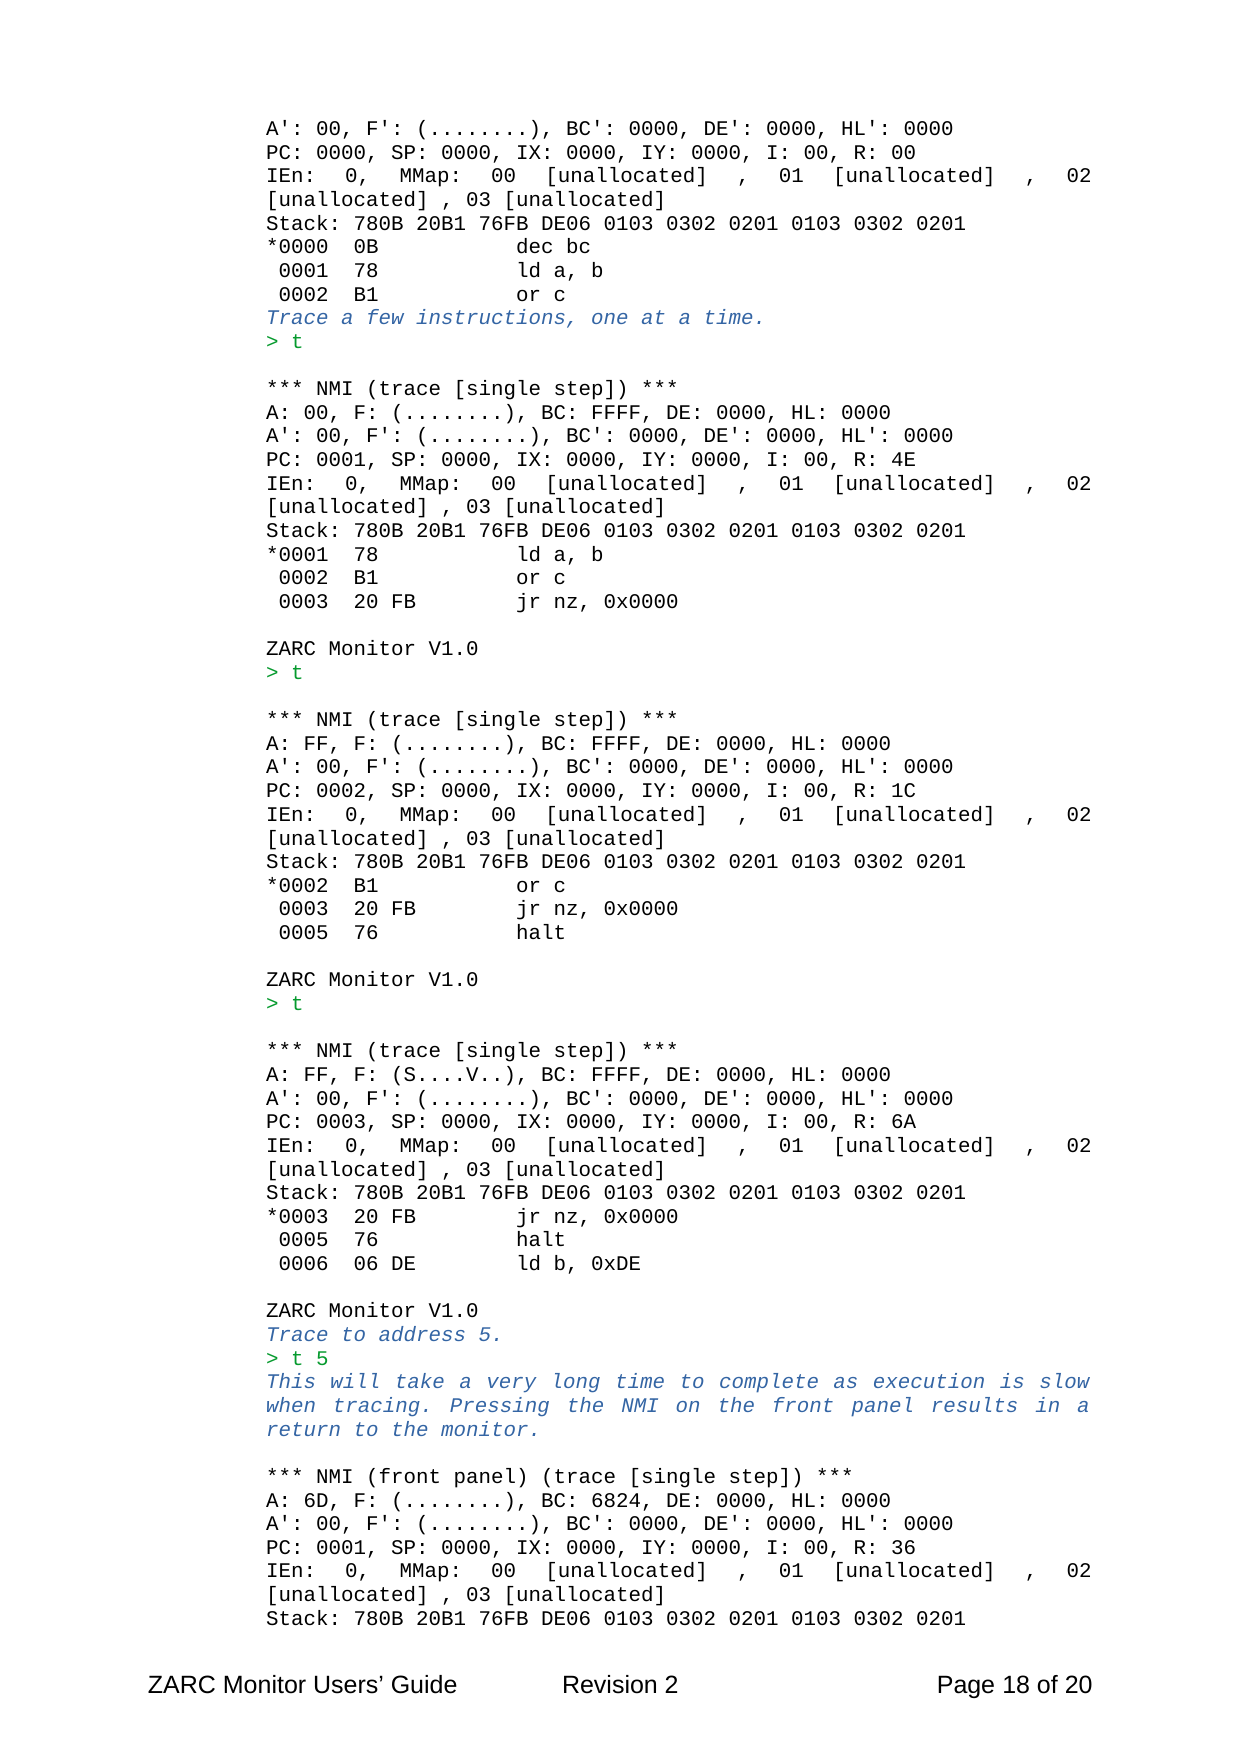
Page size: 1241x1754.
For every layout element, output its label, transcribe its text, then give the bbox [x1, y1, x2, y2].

text *** NMI (trace [single step]) *** [266, 378, 1092, 402]
text 0005 76 halt [266, 922, 1092, 946]
text *** NMI (trace [single step]) *** [266, 1040, 1092, 1064]
text *0003 20 FB jr nz, 0x0000 [266, 1206, 1092, 1229]
text ZARC Monitor V1.0 [266, 638, 1092, 662]
text > t 5 [266, 1348, 1092, 1371]
text *** NMI (trace [single step]) *** [266, 709, 1092, 733]
text A: 00, F: (........), BC: FFFF, DE: 0000, HL: 0000 [266, 402, 1092, 426]
text 0002 B1 or c [266, 284, 1092, 307]
text *** NMI (front panel) (trace [single step]) *** [266, 1466, 1092, 1489]
text > t [266, 662, 1092, 686]
text ZARC Monitor V1.0 [266, 969, 1092, 993]
text 0003 20 FB jr nz, 0x0000 [266, 591, 1092, 615]
text PC: 0001, SP: 0000, IX: 0000, IY: 0000, I: 00, R: 4E [266, 449, 1092, 473]
text Stack: 780B 20B1 76FB DE06 0103 0302 0201 0103 0302 0201 [266, 851, 1092, 875]
text PC: 0002, SP: 0000, IX: 0000, IY: 0000, I: 00, R: 1C [266, 780, 1092, 804]
text 0006 06 DE ld b, 0xDE [266, 1253, 1092, 1277]
text IEn: 0, MMap: 00 [unallocated] , 01 [unallocated] , 02 [unallocated] , 03 [unallocated] [266, 473, 1092, 520]
text Trace a few instructions, one at a time. [266, 307, 1092, 331]
text Stack: 780B 20B1 76FB DE06 0103 0302 0201 0103 0302 0201 [266, 1182, 1092, 1206]
text > t [266, 331, 1092, 354]
text Trace to address 5. [266, 1324, 1092, 1348]
text *0000 0B dec bc [266, 236, 1092, 260]
text IEn: 0, MMap: 00 [unallocated] , 01 [unallocated] , 02 [unallocated] , 03 [unallocated] [266, 1561, 1092, 1608]
text 0001 78 ld a, b [266, 260, 1092, 284]
text 0005 76 halt [266, 1229, 1092, 1253]
text PC: 0000, SP: 0000, IX: 0000, IY: 0000, I: 00, R: 00 [266, 142, 1092, 165]
text Stack: 780B 20B1 76FB DE06 0103 0302 0201 0103 0302 0201 [266, 213, 1092, 236]
text ZARC Monitor V1.0 [266, 1300, 1092, 1324]
text A': 00, F': (........), BC': 0000, DE': 0000, HL': 0000 [266, 757, 1092, 780]
text This will take a very long time to complete as execution is slow when tracing. Pressing the NMI on the front panel results in a return to the monitor. [266, 1371, 1092, 1442]
text A': 00, F': (........), BC': 0000, DE': 0000, HL': 0000 [266, 1088, 1092, 1111]
text PC: 0001, SP: 0000, IX: 0000, IY: 0000, I: 00, R: 36 [266, 1537, 1092, 1561]
text > t [266, 993, 1092, 1017]
text A': 00, F': (........), BC': 0000, DE': 0000, HL': 0000 [266, 1513, 1092, 1537]
text *0002 B1 or c [266, 875, 1092, 898]
text PC: 0003, SP: 0000, IX: 0000, IY: 0000, I: 00, R: 6A [266, 1111, 1092, 1135]
text *0001 78 ld a, b [266, 544, 1092, 567]
text A: 6D, F: (........), BC: 6824, DE: 0000, HL: 0000 [266, 1489, 1092, 1513]
text IEn: 0, MMap: 00 [unallocated] , 01 [unallocated] , 02 [unallocated] , 03 [unallocated] [266, 1135, 1092, 1182]
text IEn: 0, MMap: 00 [unallocated] , 01 [unallocated] , 02 [unallocated] , 03 [unallocated] [266, 165, 1092, 213]
text A: FF, F: (S....V..), BC: FFFF, DE: 0000, HL: 0000 [266, 1064, 1092, 1088]
text IEn: 0, MMap: 00 [unallocated] , 01 [unallocated] , 02 [unallocated] , 03 [unallocated] [266, 804, 1092, 851]
text A': 00, F': (........), BC': 0000, DE': 0000, HL': 0000 [266, 118, 1092, 142]
text Stack: 780B 20B1 76FB DE06 0103 0302 0201 0103 0302 0201 [266, 1608, 1092, 1631]
text A: FF, F: (........), BC: FFFF, DE: 0000, HL: 0000 [266, 733, 1092, 757]
text 0002 B1 or c [266, 567, 1092, 591]
text 0003 20 FB jr nz, 0x0000 [266, 898, 1092, 922]
text A': 00, F': (........), BC': 0000, DE': 0000, HL': 0000 [266, 426, 1092, 449]
text Stack: 780B 20B1 76FB DE06 0103 0302 0201 0103 0302 0201 [266, 520, 1092, 544]
